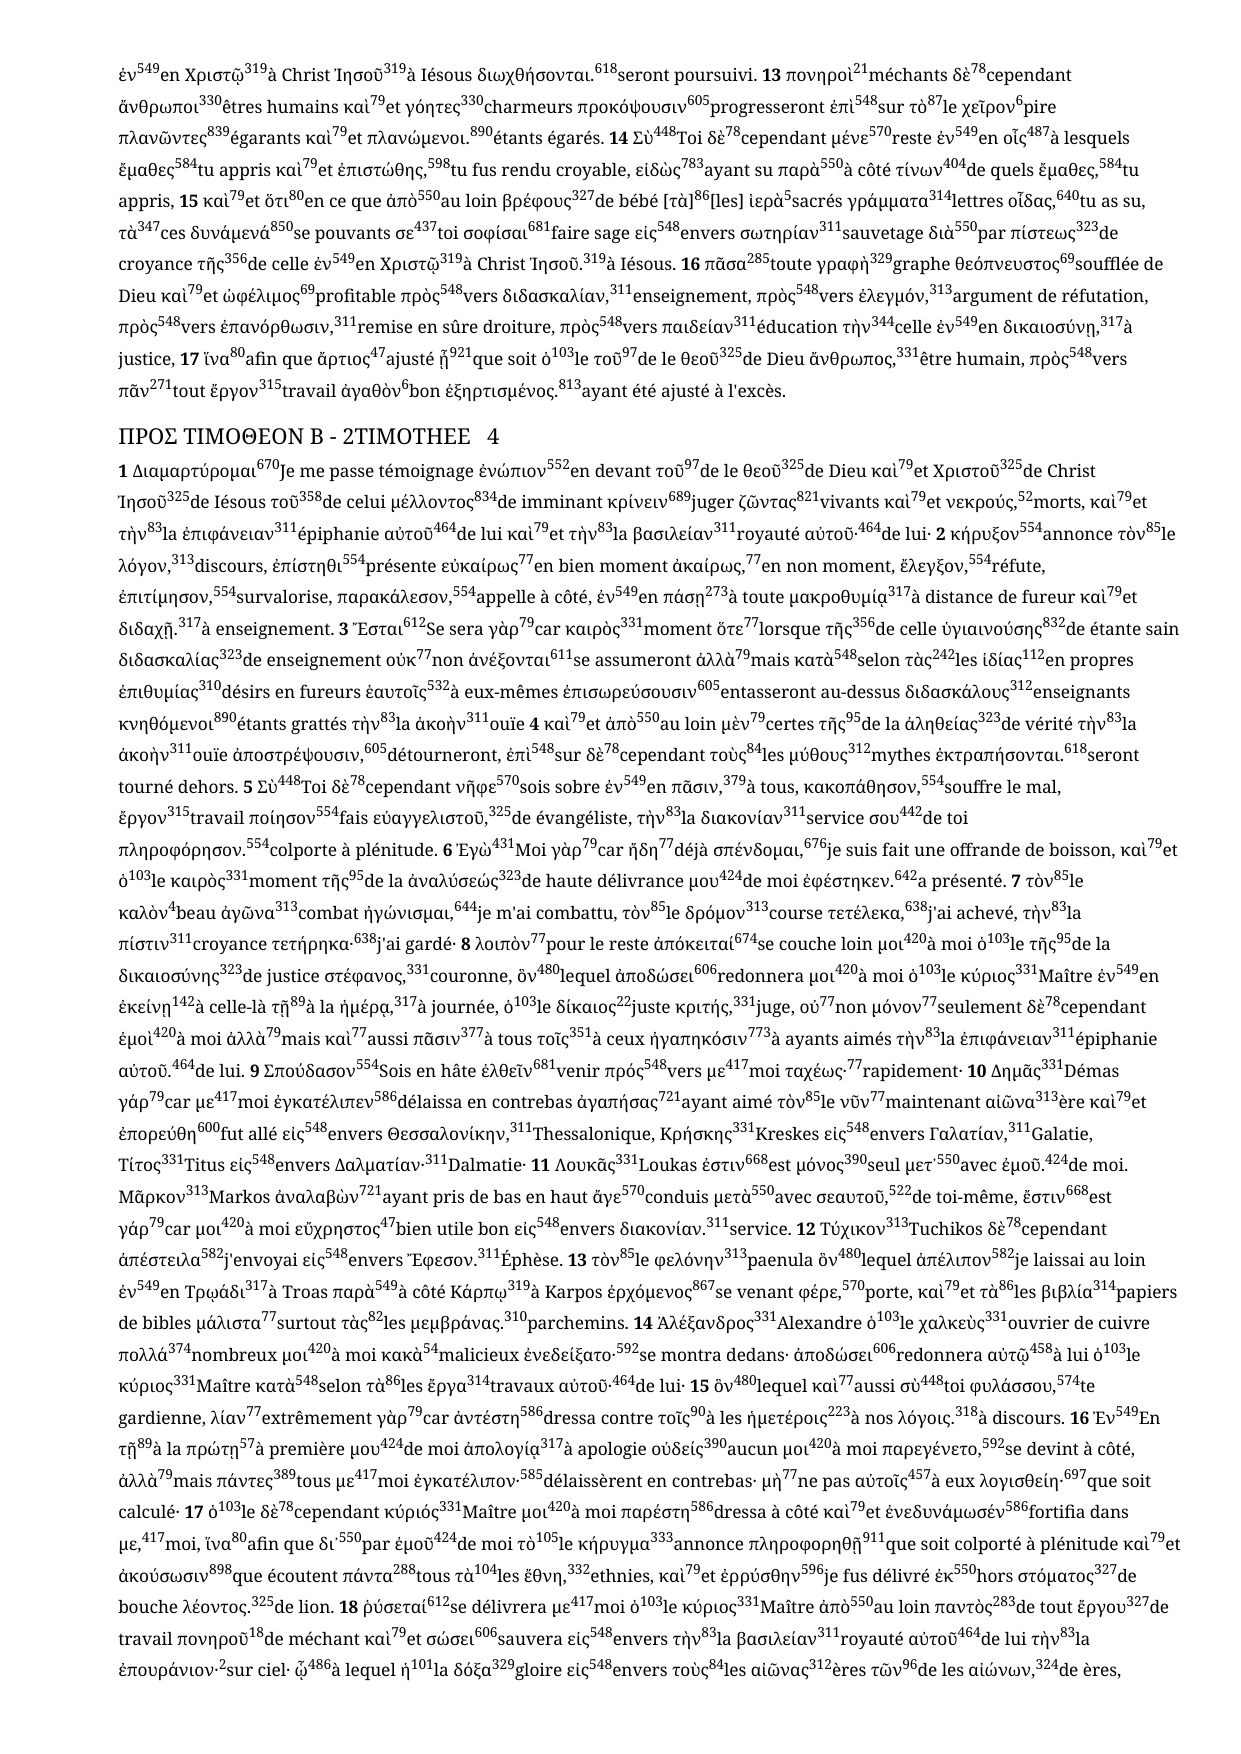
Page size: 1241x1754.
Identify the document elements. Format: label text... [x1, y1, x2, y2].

text 1 Τοῦτο348Ce-ci δὲ78cependant γίνωσκε,570connais, ὅτι80en ce que ἐν549en ἐσχάταις205à dernières ἡμέραις316à journées ἐνστήσονται611se dresseront dedans καιροὶ330moments χαλεποί·21difficiles· 2 ἔσονται611se seront γὰρ79car οἱ102les ἄνθρωποι330êtres humains φίλαυτοι70amis d'eux-mêmes φιλάργυροι70amis de l'argents ἀλαζόνες330vantards ὑπερήφανοι70prétentieux βλάσφημοι,70blasphématoires, γονεῦσιν318à parents ἀπειθεῖς,70désobéissants, ἀχάριστοι70ingrats ἀνόσιοι70non sacrés 3 ἄστοργοι70sans tendresses ἄσπονδοι70sans libations διάβολοι70diables ἀκρατεῖς70intempérants ἀνήμεροι70non apprivoisés ἀφιλάγαθοι70non affectionnés aux bons 4 προδόται330traîtres προπετεῖς70tombants en avant τετυφωμένοι,812ayants étés enfumés, φιλήδονοι46amis des plaisirs μᾶλλον77davantage ἢ79ou φιλόθεοι,70amis des dieux, 5 ἔχοντες839ayants μόρφωσιν311formation εὐσεβείας323de piété τὴν83la δὲ78cependant δύναμιν311puissance αὐτῆς462de elle ἠρνημένοι·791se ayants niés· καὶ79et τούτους345ceux-ci ἀποτρέπου.574te tourne loin. 6 Ἐκ550Hors τούτων357de ceux-ci γάρ79car εἰσιν667sont οἱ363ceux ἐνδύνοντες839plongeants à l'intérieur εἰς548envers τὰς82les οἰκίας310maisons d'habitations καὶ79et αἰχμαλωτίζοντες839faisants captif γυναικάρια314femmelettes σεσωρευμένα797ayants étés entassés ἁμαρτίαις,316à fautes, ἀγόμενα876étants conduits ἐπιθυμίαις316à désirs en fureurs ποικίλαις,7à diverses, 7 πάντοτε77en tout moment μανθάνοντα823apprenants καὶ79et μηδέποτε77non cependant à un moment εἰς548envers ἐπίγνωσιν311reconnaissance ἀληθείας323de vérité ἐλθεῖν681venir δυνάμενα.850se pouvants. 8 ὃν295lequel τρόπον313manière δὲ78cependant Ἰάννης331Iannes καὶ79et Ἰαμβρῆς331Iambres ἀντέστησαν585dressèrent contre Μωϋσεῖ,319à Môusês, οὕτως77ainsi καὶ77aussi οὗτοι363ceux-ci ἀνθίστανται673se dressent contre τῇ89à la ἀληθείᾳ,317à vérité, ἄνθρωποι330êtres humains κατεφθαρμένοι812ayants étés corrompus de haut en bas τὸν85le νοῦν,313intellect, ἀδόκιμοι70non approuvés περὶ548autour τὴν83la πίστιν.311croyance. 9 ἀλλ᾽79mais οὐ77non προκόψουσιν605progresseront ἐπὶ548sur πλεῖον·73plus nombreusement· ἡ101la γὰρ79car ἄνοια329inintelligence αὐτῶν463de eux ἔκδηλος45évidente au dehors ἔσται612se sera πᾶσιν,377à tous, ὡς80comme καὶ77aussi ἡ362celle ἐκείνων357de ceux-là ἐγένετο.592se devint. 10 Σὺ448Toi δὲ78cependant παρηκολούθησάς584tu suivis à côté μου424de moi τῇ89à la διδασκαλίᾳ,317à enseignement, τῇ89à la ἀγωγῇ,317à conduite, τῇ89à la προθέσει,317à proposition, τῇ89à la πίστει,317à croyance, τῇ89à la μακροθυμίᾳ,317à distance de fureur, τῇ89à la ἀγάπῃ,317à amour, τῇ89à la ὑπομονῇ,317à résistance, 11 τοῖς90à les διωγμοῖς,318à poursuites, τοῖς92à les παθήμασιν,320à passions de souffrances, οἷά499tels que μοι420à moi ἐγένετο592se devint ἐν549en Ἀντιοχείᾳ,317à Antioche, ἐν549en Ἰκονίῳ,321à Iconium, ἐν549en Λύστροις,320à Lystre, οἵους294tels que διωγμοὺς312poursuites ὑπήνεγκα582je supportai καὶ79et ἐκ550hors πάντων385de tous με417moi ἐρρύσατο592se délivra ὁ103le κύριος.331Maître. 12 καὶ77aussi πάντες286tous δὲ78cependant οἱ363ceux θέλοντες839voulants ζῆν689vivre εὐσεβῶς77pieusement ἐν549en Χριστῷ319à Christ Ἰησοῦ319à Iésous διωχθήσονται.618seront poursuivi. 13 πονηροὶ21méchants δὲ78cependant ἄνθρωποι330êtres humains καὶ79et γόητες330charmeurs προκόψουσιν605progresseront ἐπὶ548sur τὸ87le χεῖρον6pire πλανῶντες839égarants καὶ79et πλανώμενοι.890étants égarés. 14 Σὺ448Toi δὲ78cependant μένε570reste ἐν549en οἷς487à lesquels ἔμαθες584tu appris καὶ79et ἐπιστώθης,598tu fus rendu croyable, εἰδὼς783ayant su παρὰ550à côté τίνων404de quels ἔμαθες,584tu appris, 15 καὶ79et ὅτι80en ce que ἀπὸ550au loin βρέφους327de bébé [τὰ]86[les] ἱερὰ5sacrés γράμματα314lettres οἶδας,640tu as su, τὰ347ces δυνάμενά850se pouvants σε437toi σοφίσαι681faire sage εἰς548envers σωτηρίαν311sauvetage διὰ550par πίστεως323de croyance τῆς356de celle ἐν549en Χριστῷ319à Christ Ἰησοῦ.319à Iésous. 16 πᾶσα285toute γραφὴ329graphe θεόπνευστος69soufflée de Dieu καὶ79et ὠφέλιμος69profitable πρὸς548vers διδασκαλίαν,311enseignement, πρὸς548vers ἐλεγμόν,313argument de réfutation, πρὸς548vers ἐπανόρθωσιν,311remise en sûre droiture, πρὸς548vers παιδείαν311éducation τὴν344celle ἐν549en δικαιοσύνῃ,317à justice, 17 ἵνα80afin que ἄρτιος47ajusté ᾖ921que soit ὁ103le τοῦ97de le θεοῦ325de Dieu ἄνθρωπος,331être humain, πρὸς548vers πᾶν271tout ἔργον315travail ἀγαθὸν6bon ἐξηρτισμένος.813ayant été ajusté à l'excès. [118, 59, 1181, 402]
text ΠΡΟΣ ΤΙΜΟΘΕΟΝ Β - 2TIMOTHEE 4 [118, 421, 1181, 451]
text 1 Διαμαρτύρομαι670Je me passe témoignage ἐνώπιον552en devant τοῦ97de le θεοῦ325de Dieu καὶ79et Χριστοῦ325de Christ Ἰησοῦ325de Iésous τοῦ358de celui μέλλοντος834de imminant κρίνειν689juger ζῶντας821vivants καὶ79et νεκρούς,52morts, καὶ79et τὴν83la ἐπιφάνειαν311épiphanie αὐτοῦ464de lui καὶ79et τὴν83la βασιλείαν311royauté αὐτοῦ·464de lui· 2 κήρυξον554annonce τὸν85le λόγον,313discours, ἐπίστηθι554présente εὐκαίρως77en bien moment ἀκαίρως,77en non moment, ἔλεγξον,554réfute, ἐπιτίμησον,554survalorise, παρακάλεσον,554appelle à côté, ἐν549en πάσῃ273à toute μακροθυμίᾳ317à distance de fureur καὶ79et διδαχῇ.317à enseignement. 3 Ἔσται612Se sera γὰρ79car καιρὸς331moment ὅτε77lorsque τῆς356de celle ὑγιαινούσης832de étante sain διδασκαλίας323de enseignement οὐκ77non ἀνέξονται611se assumeront ἀλλὰ79mais κατὰ548selon τὰς242les ἰδίας112en propres ἐπιθυμίας310désirs en fureurs ἑαυτοῖς532à eux-mêmes ἐπισωρεύσουσιν605entasseront au-dessus διδασκάλους312enseignants κνηθόμενοι890étants grattés τὴν83la ἀκοὴν311ouïe 4 καὶ79et ἀπὸ550au loin μὲν79certes τῆς95de la ἀληθείας323de vérité τὴν83la ἀκοὴν311ouïe ἀποστρέψουσιν,605détourneront, ἐπὶ548sur δὲ78cependant τοὺς84les μύθους312mythes ἐκτραπήσονται.618seront tourné dehors. 5 Σὺ448Toi δὲ78cependant νῆφε570sois sobre ἐν549en πᾶσιν,379à tous, κακοπάθησον,554souffre le mal, ἔργον315travail ποίησον554fais εὐαγγελιστοῦ,325de évangéliste, τὴν83la διακονίαν311service σου442de toi πληροφόρησον.554colporte à plénitude. 6 Ἐγὼ431Moi γὰρ79car ἤδη77déjà σπένδομαι,676je suis fait une offrande de boisson, καὶ79et ὁ103le καιρὸς331moment τῆς95de la ἀναλύσεώς323de haute délivrance μου424de moi ἐφέστηκεν.642a présenté. 7 τὸν85le καλὸν4beau ἀγῶνα313combat ἠγώνισμαι,644je m'ai combattu, τὸν85le δρόμον313course τετέλεκα,638j'ai achevé, τὴν83la πίστιν311croyance τετήρηκα·638j'ai gardé· 8 λοιπὸν77pour le reste ἀπόκειταί674se couche loin μοι420à moi ὁ103le τῆς95de la δικαιοσύνης323de justice στέφανος,331couronne, ὃν480lequel ἀποδώσει606redonnera μοι420à moi ὁ103le κύριος331Maître ἐν549en ἐκείνῃ142à celle-là τῇ89à la ἡμέρᾳ,317à journée, ὁ103le δίκαιος22juste κριτής,331juge, οὐ77non μόνον77seulement δὲ78cependant ἐμοὶ420à moi ἀλλὰ79mais καὶ77aussi πᾶσιν377à tous τοῖς351à ceux ἠγαπηκόσιν773à ayants aimés τὴν83la ἐπιφάνειαν311épiphanie αὐτοῦ.464de lui. 9 Σπούδασον554Sois en hâte ἐλθεῖν681venir πρός548vers με417moi ταχέως·77rapidement· 10 Δημᾶς331Démas γάρ79car με417moi ἐγκατέλιπεν586délaissa en contrebas ἀγαπήσας721ayant aimé τὸν85le νῦν77maintenant αἰῶνα313ère καὶ79et ἐπορεύθη600fut allé εἰς548envers Θεσσαλονίκην,311Thessalonique, Κρήσκης331Kreskes εἰς548envers Γαλατίαν,311Galatie, Τίτος331Titus εἰς548envers Δαλματίαν·311Dalmatie· 11 Λουκᾶς331Loukas ἐστιν668est μόνος390seul μετ᾽550avec ἐμοῦ.424de moi. Μᾶρκον313Markos ἀναλαβὼν721ayant pris de bas en haut ἄγε570conduis μετὰ550avec σεαυτοῦ,522de toi-même, ἔστιν668est γάρ79car μοι420à moi εὔχρηστος47bien utile bon εἰς548envers διακονίαν.311service. 12 Τύχικον313Tuchikos δὲ78cependant ἀπέστειλα582j'envoyai εἰς548envers Ἔφεσον.311Éphèse. 13 τὸν85le φελόνην313paenula ὃν480lequel ἀπέλιπον582je laissai au loin ἐν549en Τρῳάδι317à Troas παρὰ549à côté Κάρπῳ319à Karpos ἐρχόμενος867se venant φέρε,570porte, καὶ79et τὰ86les βιβλία314papiers de bibles μάλιστα77surtout τὰς82les μεμβράνας.310parchemins. 14 Ἀλέξανδρος331Alexandre ὁ103le χαλκεὺς331ouvrier de cuivre πολλά374nombreux μοι420à moi κακὰ54malicieux ἐνεδείξατο·592se montra dedans· ἀποδώσει606redonnera αὐτῷ458à lui ὁ103le κύριος331Maître κατὰ548selon τὰ86les ἔργα314travaux αὐτοῦ·464de lui· 15 ὃν480lequel καὶ77aussi σὺ448toi φυλάσσου,574te gardienne, λίαν77extrêmement γὰρ79car ἀντέστη586dressa contre τοῖς90à les ἡμετέροις223à nos λόγοις.318à discours. 16 Ἐν549En τῇ89à la πρώτῃ57à première μου424de moi ἀπολογίᾳ317à apologie οὐδείς390aucun μοι420à moi παρεγένετο,592se devint à côté, ἀλλὰ79mais πάντες389tous με417moi ἐγκατέλιπον·585délaissèrent en contrebas· μὴ77ne pas αὐτοῖς457à eux λογισθείη·697que soit calculé· 17 ὁ103le δὲ78cependant κύριός331Maître μοι420à moi παρέστη586dressa à côté καὶ79et ἐνεδυνάμωσέν586fortifia dans με,417moi, ἵνα80afin que δι᾽550par ἐμοῦ424de moi τὸ105le κήρυγμα333annonce πληροφορηθῇ911que soit colporté à plénitude καὶ79et ἀκούσωσιν898que écoutent πάντα288tous τὰ104les ἔθνη,332ethnies, καὶ79et ἐρρύσθην596je fus délivré ἐκ550hors στόματος327de bouche λέοντος.325de lion. 18 ῥύσεταί612se délivrera με417moi ὁ103le κύριος331Maître ἀπὸ550au loin παντὸς283de tout ἔργου327de travail πονηροῦ18de méchant καὶ79et σώσει606sauvera εἰς548envers τὴν83la βασιλείαν311royauté αὐτοῦ464de lui τὴν83la ἐπουράνιον·2sur ciel· ᾧ486à lequel ἡ101la δόξα329gloire εἰς548envers τοὺς84les αἰῶνας312ères τῶν96de les αἰώνων,324de ères, ἀμήν.304amen. 19 Ἄσπασαι558Te salue Πρίσκαν311Priska καὶ79et Ἀκύλαν313Akulas καὶ79et τὸν85le Ὀνησιφόρου325de Onésiphore οἶκον.313maison. 20 Ἔραστος331Érastos ἔμεινεν586resta ἐν549en Κορίνθῳ,317à Corinthe, Τρόφιμον313Trophimos δὲ78cependant ἀπέλιπον582je laissai au loin ἐν549en Μιλήτῳ317à Milet ἀσθενοῦντα.822étant infirme. 21 Σπούδασον554Sois en hâte πρὸ550d'avant χειμῶνος325de tempête hivernale ἐλθεῖν.681venir. Ἀσπάζεταί674Se salue σε437toi Εὔβουλος331Euboulos καὶ79et Πούδης331Poudès καὶ79et Λίνος331Linos καὶ79et Κλαυδία329Klaudia καὶ79et οἱ102les ἀδελφοὶ330frères πάντες.286tous. 22 Ὁ103Le κύριος331Maître μετὰ550avec τοῦ99de le πνεύματός327de souffle σου.442de toi. ἡ101la χάρις329grâce μεθ᾽550avec ὑμῶν.441de vous. [118, 455, 1181, 1682]
